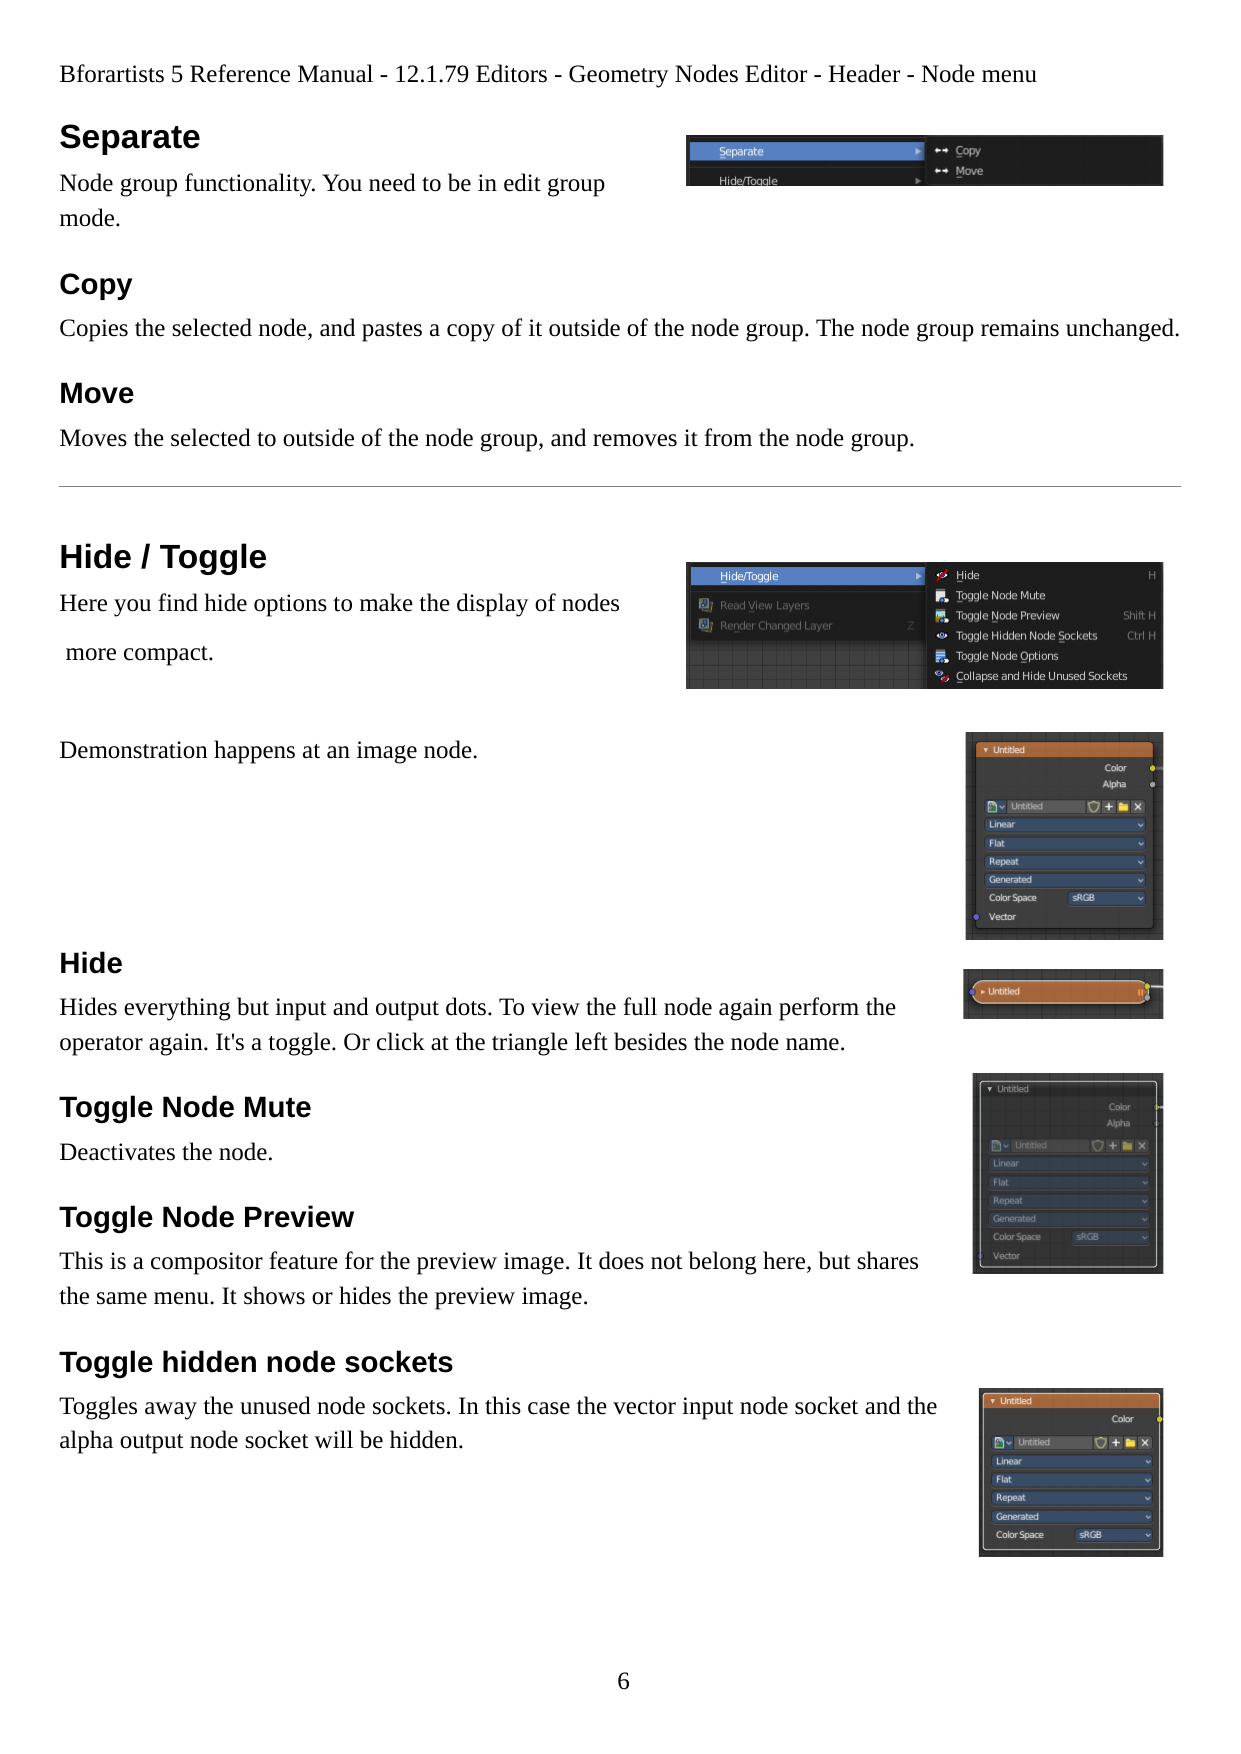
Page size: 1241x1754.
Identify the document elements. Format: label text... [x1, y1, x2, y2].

text This is a compositor feature for the preview image. It does not belong here, but shares the same menu. It shows or hides the preview image. [59, 1246, 1181, 1310]
subtitle [1164, 1090, 1181, 1124]
picture [978, 1388, 1164, 1557]
picture [686, 135, 1164, 186]
text Toggles away the unused node sockets. In this case the vector input node socket and the alpha output node socket will be hidden. [59, 1391, 978, 1454]
subtitle Hide [59, 946, 1181, 980]
text [1164, 637, 1181, 666]
subtitle Copy [59, 267, 1181, 300]
picture [686, 562, 1164, 689]
picture [963, 969, 1164, 1019]
text Deactivates the node. [59, 1137, 972, 1165]
picture [965, 732, 1164, 940]
text [1164, 1137, 1181, 1165]
text Here you find hide options to make the display of nodes [59, 588, 686, 617]
picture [972, 1073, 1164, 1274]
text Copies the selected node, and pastes a copy of it outside of the node group. The node group remains unchanged. [59, 313, 1181, 342]
subtitle Toggle Node Mute [59, 1090, 972, 1124]
text more compact. [59, 637, 686, 666]
subtitle [1164, 1200, 1181, 1234]
text Node group functionality. You need to be in edit group mode. [59, 168, 1181, 232]
subtitle Toggle Node Preview [59, 1200, 972, 1234]
text Demonstration happens at an image node. [59, 735, 965, 764]
subtitle Hide / Toggle [59, 537, 1181, 575]
text Moves the selected to outside of the node group, and removes it from the node group. [59, 423, 1181, 451]
subtitle Toggle hidden node sockets [59, 1344, 1181, 1378]
subtitle Separate [59, 117, 1181, 156]
text Hides everything but input and output dots. To view the full node again perform the operator again. It's a toggle. Or click at the triangle left besides the node name. [59, 992, 1181, 1055]
subtitle Move [59, 376, 1181, 410]
